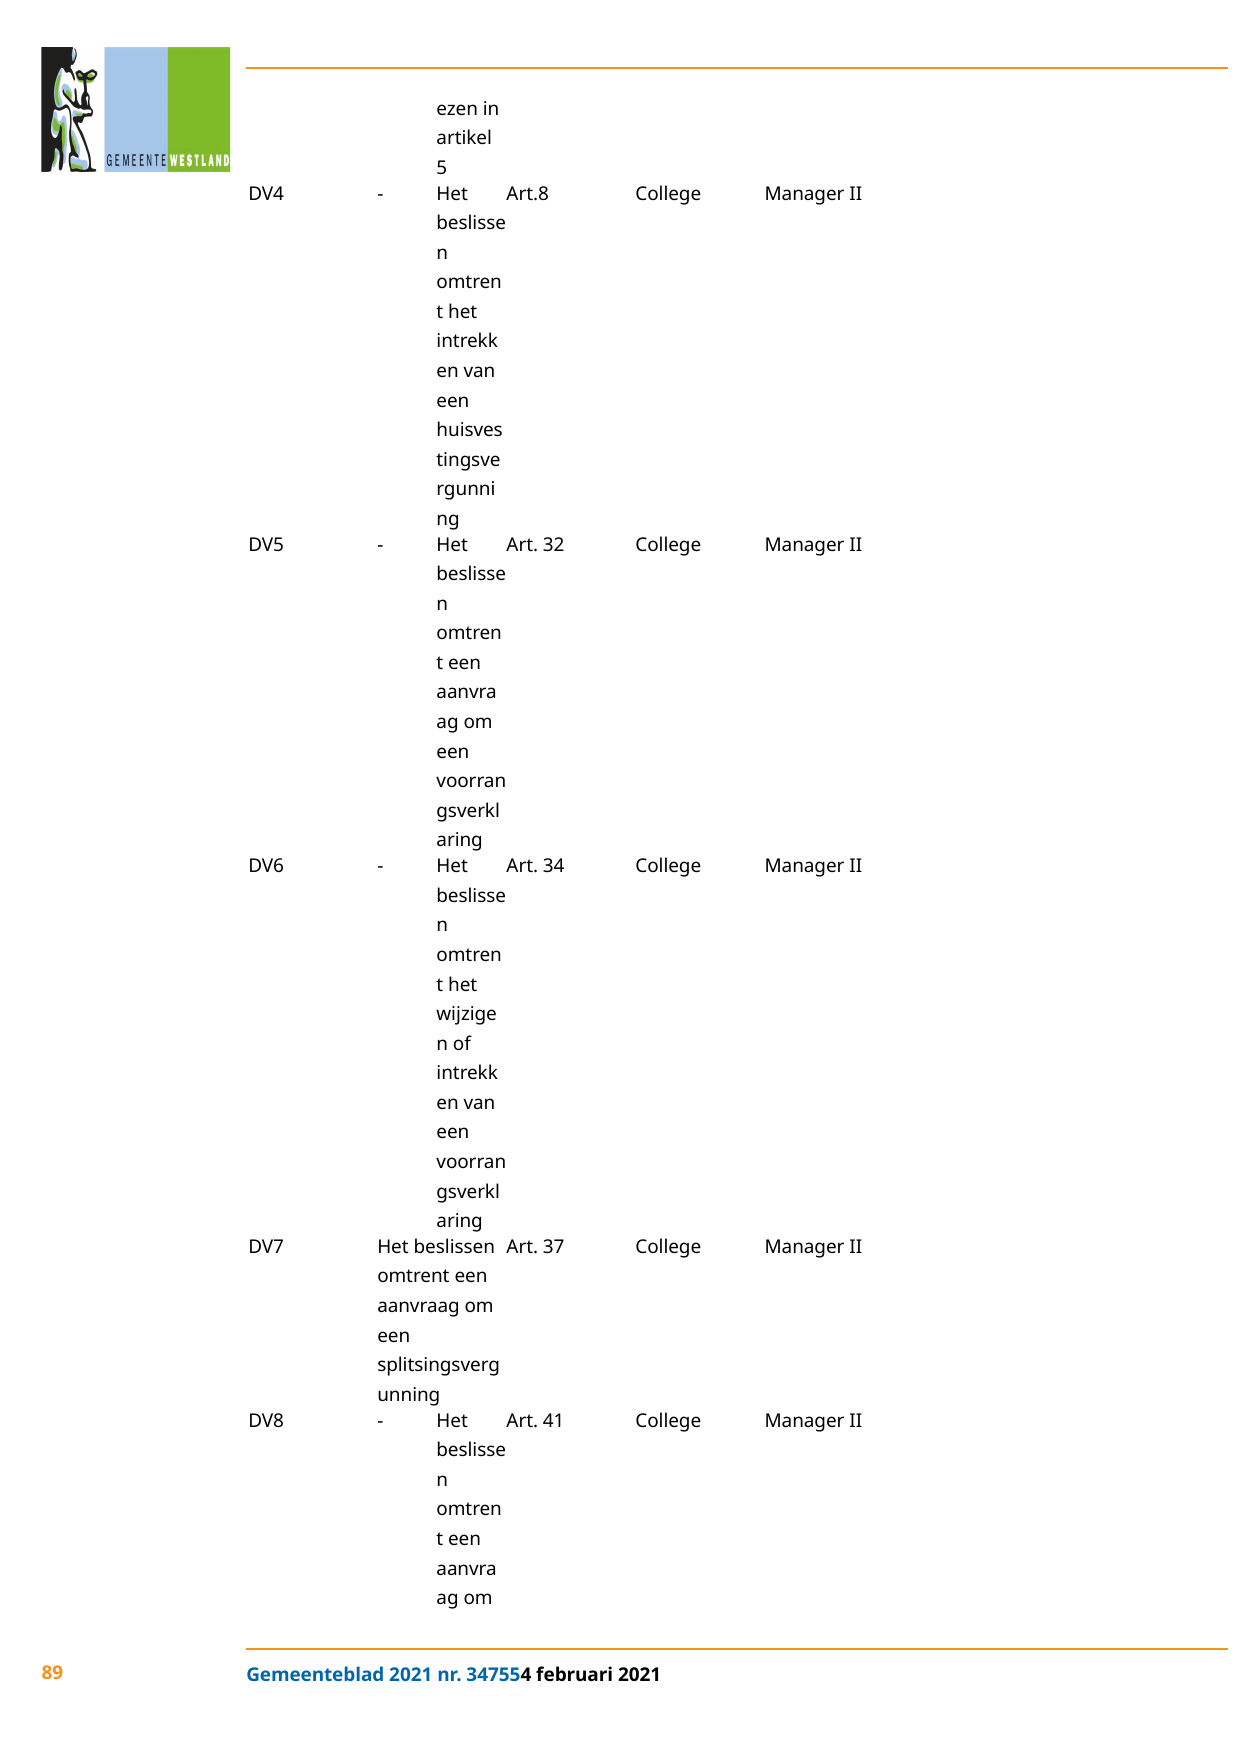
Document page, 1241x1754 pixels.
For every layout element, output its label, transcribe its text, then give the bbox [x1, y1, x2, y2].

table_cell Art. 34 [506, 853, 635, 1233]
table_cell DV5 [248, 531, 377, 852]
table_cell [1023, 180, 1152, 531]
table_cell Het beslissen omtrent een aanvraag om een splitsingsvergunning [377, 1233, 506, 1407]
table_cell Het beslissen omtrent het intrekken van een huisvestingsvergunning [377, 180, 506, 531]
table_cell DV4 [248, 180, 377, 531]
table_cell [894, 1233, 1022, 1407]
table_cell Manager II [764, 531, 893, 852]
table_cell Het beslissen omtrent een aanvraag om een voorrangsverklaring [377, 531, 506, 852]
table_cell DV6 [248, 853, 377, 1233]
table_cell [894, 853, 1022, 1233]
table_cell ezen in artikel 5 [377, 95, 506, 180]
table_cell [506, 95, 635, 180]
table_cell Art. 32 [506, 531, 635, 852]
table_cell Manager II [764, 1233, 893, 1407]
table_cell [1023, 1407, 1152, 1610]
table_cell [894, 180, 1022, 531]
table_cell College [635, 1407, 764, 1610]
table_cell Art. 37 [506, 1233, 635, 1407]
table_cell [894, 531, 1022, 852]
table_cell College [635, 531, 764, 852]
table_cell [894, 1407, 1022, 1610]
table_cell [894, 95, 1022, 180]
table_cell DV8 [248, 1407, 377, 1610]
picture [41, 47, 231, 172]
table_cell Het beslissen omtrent het wijzigen of intrekken van een voorrangsverklaring [377, 853, 506, 1233]
table_cell DV7 [248, 1233, 377, 1407]
table_cell College [635, 180, 764, 531]
table_cell College [635, 853, 764, 1233]
table_cell Manager II [764, 853, 893, 1233]
table_cell Manager II [764, 1407, 893, 1610]
table_cell College [635, 1233, 764, 1407]
table_cell Het beslissen omtrent een aanvraag om [377, 1407, 506, 1610]
table_cell [1023, 1233, 1152, 1407]
table_cell [1023, 531, 1152, 852]
table_cell [635, 95, 764, 180]
table_cell [1023, 853, 1152, 1233]
table_cell [248, 95, 377, 180]
table_cell [764, 95, 893, 180]
table_cell Art.8 [506, 180, 635, 531]
table_cell [1023, 95, 1152, 180]
table_cell Manager II [764, 180, 893, 531]
table_cell Art. 41 [506, 1407, 635, 1610]
